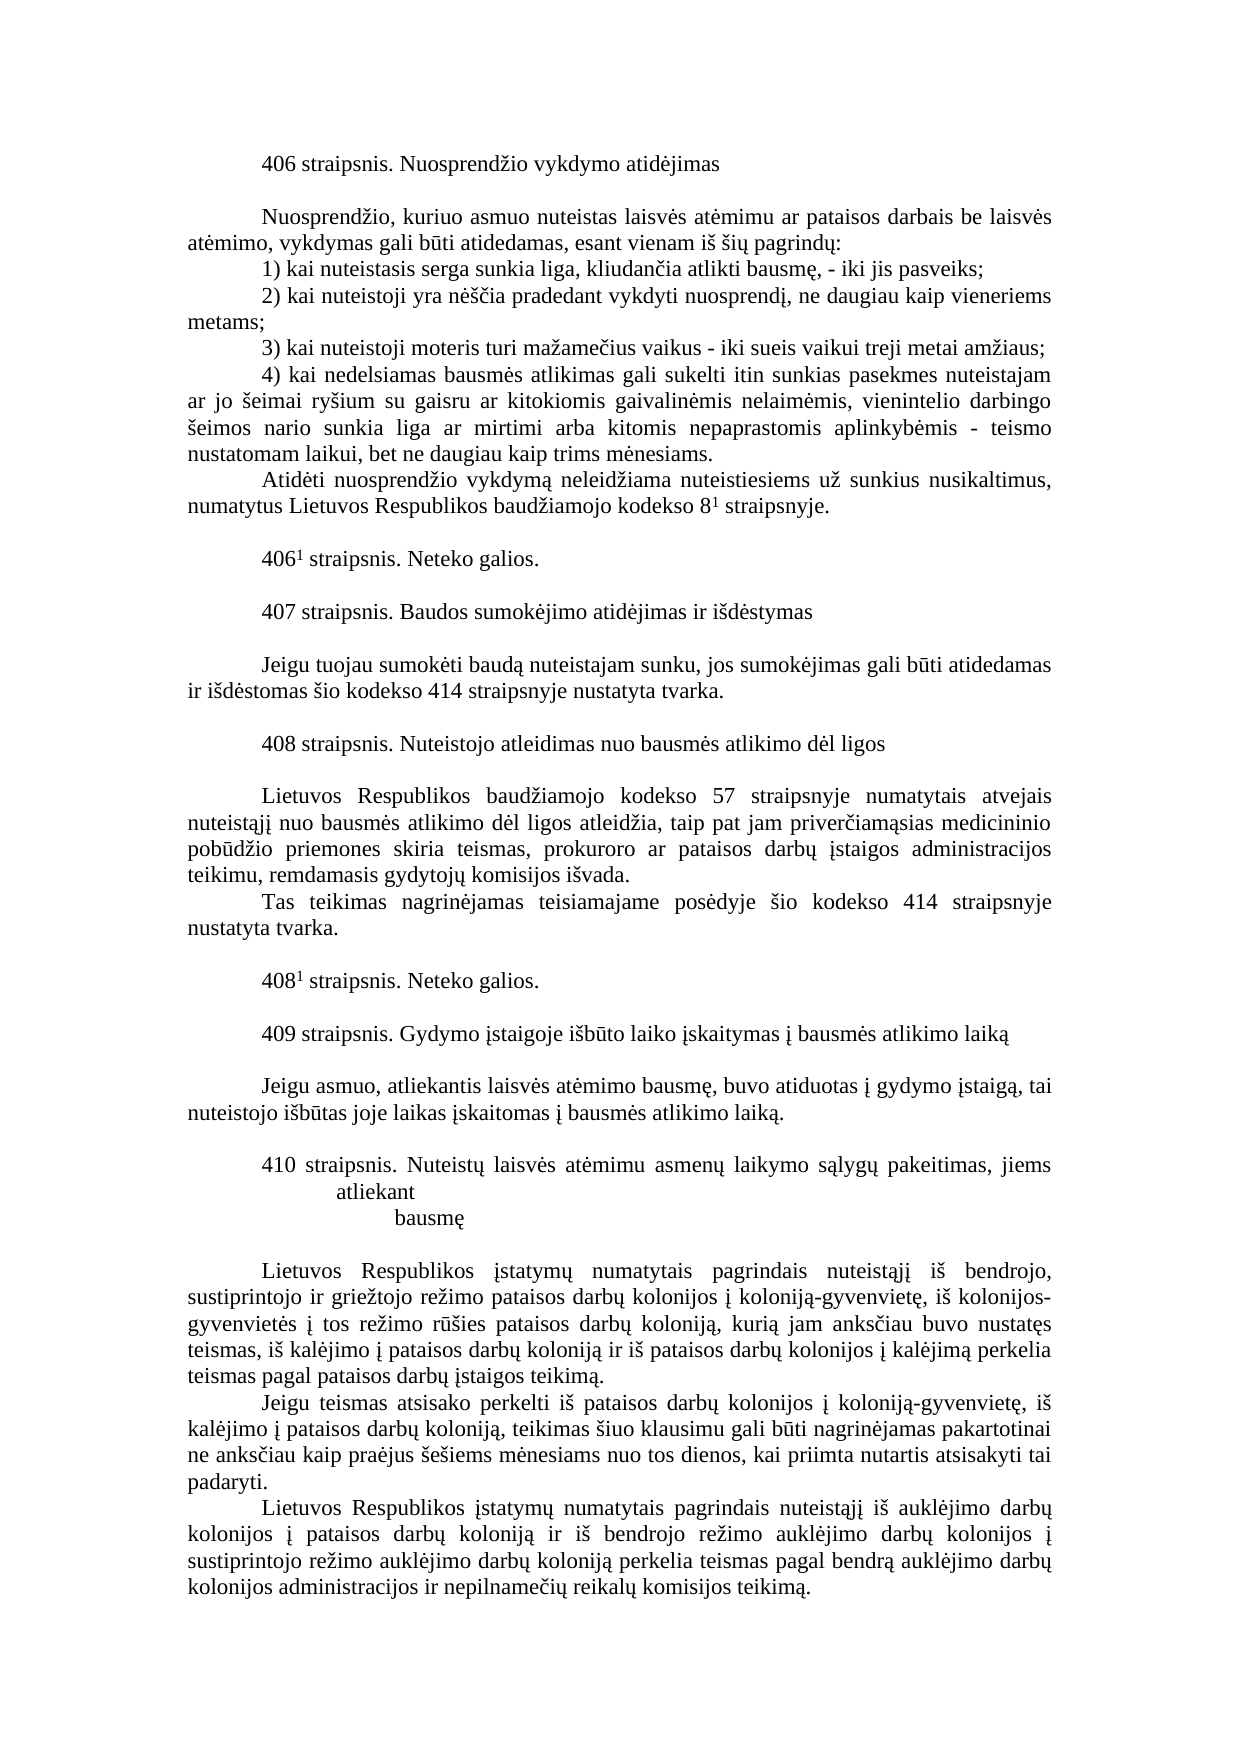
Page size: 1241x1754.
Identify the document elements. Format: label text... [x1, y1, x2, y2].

text 4061 straipsnis. Neteko galios. [187, 545, 1053, 572]
text 4) kai nedelsiamas bausmės atlikimas gali sukelti itin sunkias pasekmes nuteistajam ar jo šeimai ryšium su gaisru ar kitokiomis gaivalinėmis nelaimėmis, vienintelio darbingo šeimos nario sunkia liga ar mirtimi arba kitomis nepaprastomis aplinkybėmis - teismo nustatomam laikui, bet ne daugiau kaip trims mėnesiams. [187, 361, 1053, 466]
text 4081 straipsnis. Neteko galios. [187, 967, 1053, 993]
text 408 straipsnis. Nuteistojo atleidimas nuo bausmės atlikimo dėl ligos [187, 730, 1053, 756]
text Jeigu tuojau sumokėti baudą nuteistajam sunku, jos sumokėjimas gali būti atidedamas ir išdėstomas šio kodekso 414 straipsnyje nustatyta tvarka. [187, 651, 1053, 703]
text 407 straipsnis. Baudos sumokėjimo atidėjimas ir išdėstymas [187, 598, 1053, 624]
text Lietuvos Respublikos įstatymų numatytais pagrindais nuteistąjį iš auklėjimo darbų kolonijos į pataisos darbų koloniją ir iš bendrojo režimo auklėjimo darbų kolonijos į sustiprintojo režimo auklėjimo darbų koloniją perkelia teismas pagal bendrą auklėjimo darbų kolonijos administracijos ir nepilnamečių reikalų komisijos teikimą. [187, 1494, 1053, 1599]
text 2) kai nuteistoji yra nėščia pradedant vykdyti nuosprendį, ne daugiau kaip vieneriems metams; [187, 282, 1053, 334]
text Nuosprendžio, kuriuo asmuo nuteistas laisvės atėmimu ar pataisos darbais be laisvės atėmimo, vykdymas gali būti atidedamas, esant vienam iš šių pagrindų: [187, 203, 1053, 255]
text Jeigu asmuo, atliekantis laisvės atėmimo bausmę, buvo atiduotas į gydymo įstaigą, tai nuteistojo išbūtas joje laikas įskaitomas į bausmės atlikimo laiką. [187, 1072, 1053, 1125]
text bausmę [336, 1204, 1053, 1231]
text Lietuvos Respublikos įstatymų numatytais pagrindais nuteistąjį iš bendrojo, sustiprintojo ir griežtojo režimo pataisos darbų kolonijos į koloniją-gyvenvietę, iš kolonijos-gyvenvietės į tos režimo rūšies pataisos darbų koloniją, kurią jam anksčiau buvo nustatęs teismas, iš kalėjimo į pataisos darbų koloniją ir iš pataisos darbų kolonijos į kalėjimą perkelia teismas pagal pataisos darbų įstaigos teikimą. [187, 1257, 1053, 1389]
text Atidėti nuosprendžio vykdymą neleidžiama nuteistiesiems už sunkius nusikaltimus, numatytus Lietuvos Respublikos baudžiamojo kodekso 81 straipsnyje. [187, 466, 1053, 519]
text 406 straipsnis. Nuosprendžio vykdymo atidėjimas [187, 150, 1053, 176]
text 1) kai nuteistasis serga sunkia liga, kliudančia atlikti bausmę, - iki jis pasveiks; [187, 255, 1053, 282]
text 409 straipsnis. Gydymo įstaigoje išbūto laiko įskaitymas į bausmės atlikimo laiką [187, 1020, 1053, 1046]
text 3) kai nuteistoji moteris turi mažamečius vaikus - iki sueis vaikui treji metai amžiaus; [187, 334, 1053, 361]
text Tas teikimas nagrinėjamas teisiamajame posėdyje šio kodekso 414 straipsnyje nustatyta tvarka. [187, 888, 1053, 941]
text Jeigu teismas atsisako perkelti iš pataisos darbų kolonijos į koloniją-gyvenvietę, iš kalėjimo į pataisos darbų koloniją, teikimas šiuo klausimu gali būti nagrinėjamas pakartotinai ne anksčiau kaip praėjus šešiems mėnesiams nuo tos dienos, kai priimta nutartis atsisakyti tai padaryti. [187, 1389, 1053, 1494]
text 410 straipsnis. Nuteistų laisvės atėmimu asmenų laikymo sąlygų pakeitimas, jiems atliekant [261, 1151, 1053, 1204]
text Lietuvos Respublikos baudžiamojo kodekso 57 straipsnyje numatytais atvejais nuteistąjį nuo bausmės atlikimo dėl ligos atleidžia, taip pat jam priverčiamąsias medicininio pobūdžio priemones skiria teismas, prokuroro ar pataisos darbų įstaigos administracijos teikimu, remdamasis gydytojų komisijos išvada. [187, 782, 1053, 888]
